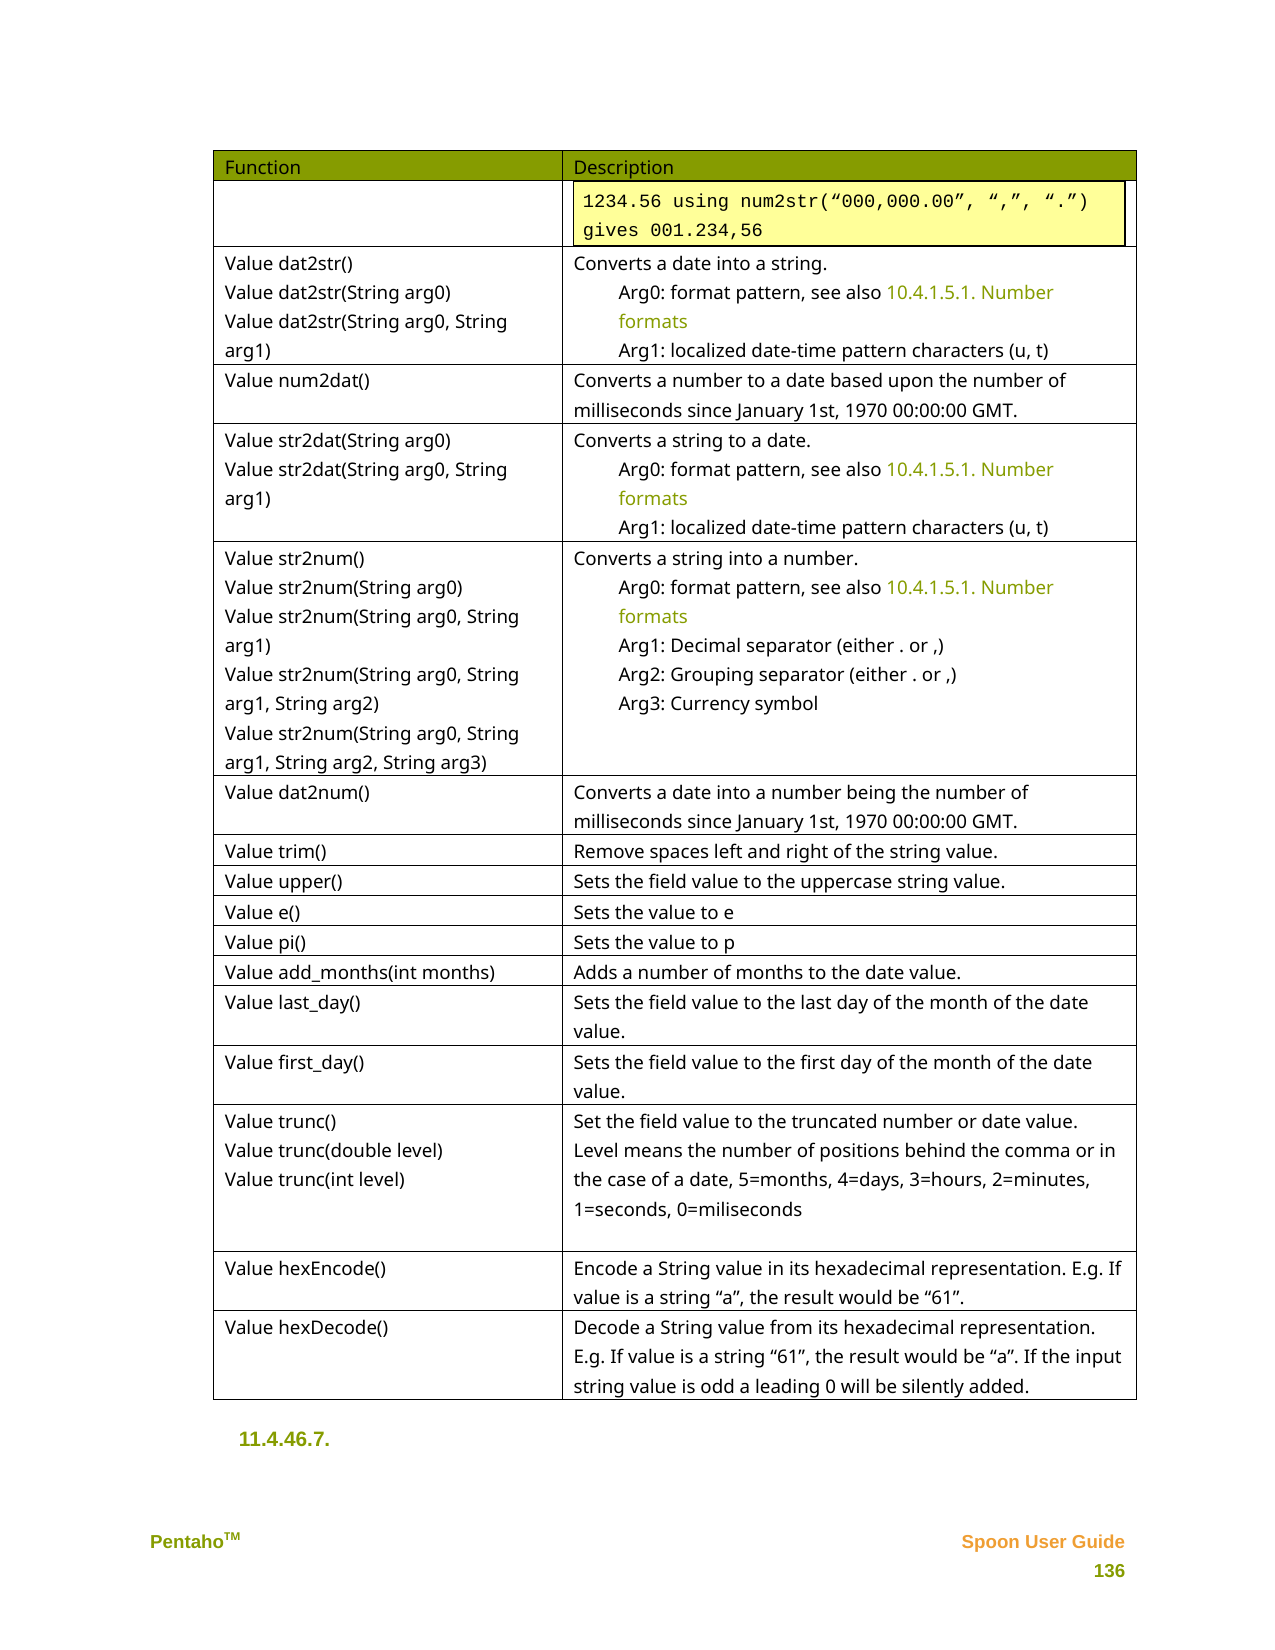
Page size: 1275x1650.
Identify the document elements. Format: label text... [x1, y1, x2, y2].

table_cell Value pi() [214, 926, 562, 955]
table_header Function [214, 151, 562, 180]
table_cell Remove spaces left and right of the string value. [563, 835, 1136, 864]
table_cell Value trim() [214, 835, 562, 864]
table_cell Value add_months(int months) [214, 956, 562, 985]
table_cell Converts a date into a number being the number of milliseconds since January 1st, 1970 00:00:00 GMT. [563, 776, 1136, 834]
table_cell Value upper() [214, 866, 562, 895]
table_cell Value dat2num() [214, 776, 562, 834]
table_cell Sets the value to e [563, 896, 1136, 925]
table_cell Set the field value to the truncated number or date value. Level means the number of positions behind the comma or in the case of a date, 5=months, 4=days, 3=hours, 2=minutes, 1=seconds, 0=miliseconds [563, 1105, 1136, 1251]
table_cell Value dat2str() Value dat2str(String arg0) Value dat2str(String arg0, String arg1) [214, 247, 562, 363]
table_cell Converts a number to a date based upon the number of milliseconds since January 1st, 1970 00:00:00 GMT. [563, 365, 1136, 423]
table_cell Converts a string to a date. Arg0: format pattern, see also 10.4.1.5.1. Number formats Arg1: localized date-time pattern characters (u, t) [563, 424, 1136, 541]
table_cell Sets the value to p [563, 926, 1136, 955]
table_cell Converts a string into a number. Arg0: format pattern, see also 10.4.1.5.1. Number formats Arg1: Decimal separator (either . or ,) Arg2: Grouping separator (either . or ,) Arg3: Currency symbol [563, 542, 1136, 775]
table_cell Sets the field value to the first day of the month of the date value. [563, 1046, 1136, 1104]
table_header Description [563, 151, 1136, 180]
table_cell Value first_day() [214, 1046, 562, 1104]
table_cell Value str2dat(String arg0) Value str2dat(String arg0, String arg1) [214, 424, 562, 541]
table_cell Value str2num() Value str2num(String arg0) Value str2num(String arg0, String arg1) Value str2num(String arg0, String arg1, String arg2) Value str2num(String arg0, String arg1, String arg2, String arg3) [214, 542, 562, 775]
table_cell Value hexDecode() [214, 1311, 562, 1399]
table_cell Encode a String value in its hexadecimal representation. E.g. If value is a string “a”, the result would be “61”. [563, 1252, 1136, 1310]
table_cell Decode a String value from its hexadecimal representation. E.g. If value is a string “61”, the result would be “a”. If the input string value is odd a leading 0 will be silently added. [563, 1311, 1136, 1399]
table_cell Converts a date into a string. Arg0: format pattern, see also 10.4.1.5.1. Number formats Arg1: localized date-time pattern characters (u, t) [563, 247, 1136, 363]
table_cell Value e() [214, 896, 562, 925]
table_cell Adds a number of months to the date value. [563, 956, 1136, 985]
table_cell Sets the field value to the last day of the month of the date value. [563, 986, 1136, 1045]
table_cell [214, 181, 562, 246]
table_cell Sets the field value to the uppercase string value. [563, 866, 1136, 895]
table_cell Value trunc() Value trunc(double level) Value trunc(int level) [214, 1105, 562, 1251]
table_cell Value hexEncode() [214, 1252, 562, 1310]
table_cell Value num2dat() [214, 365, 562, 423]
table_cell Value last_day() [214, 986, 562, 1045]
